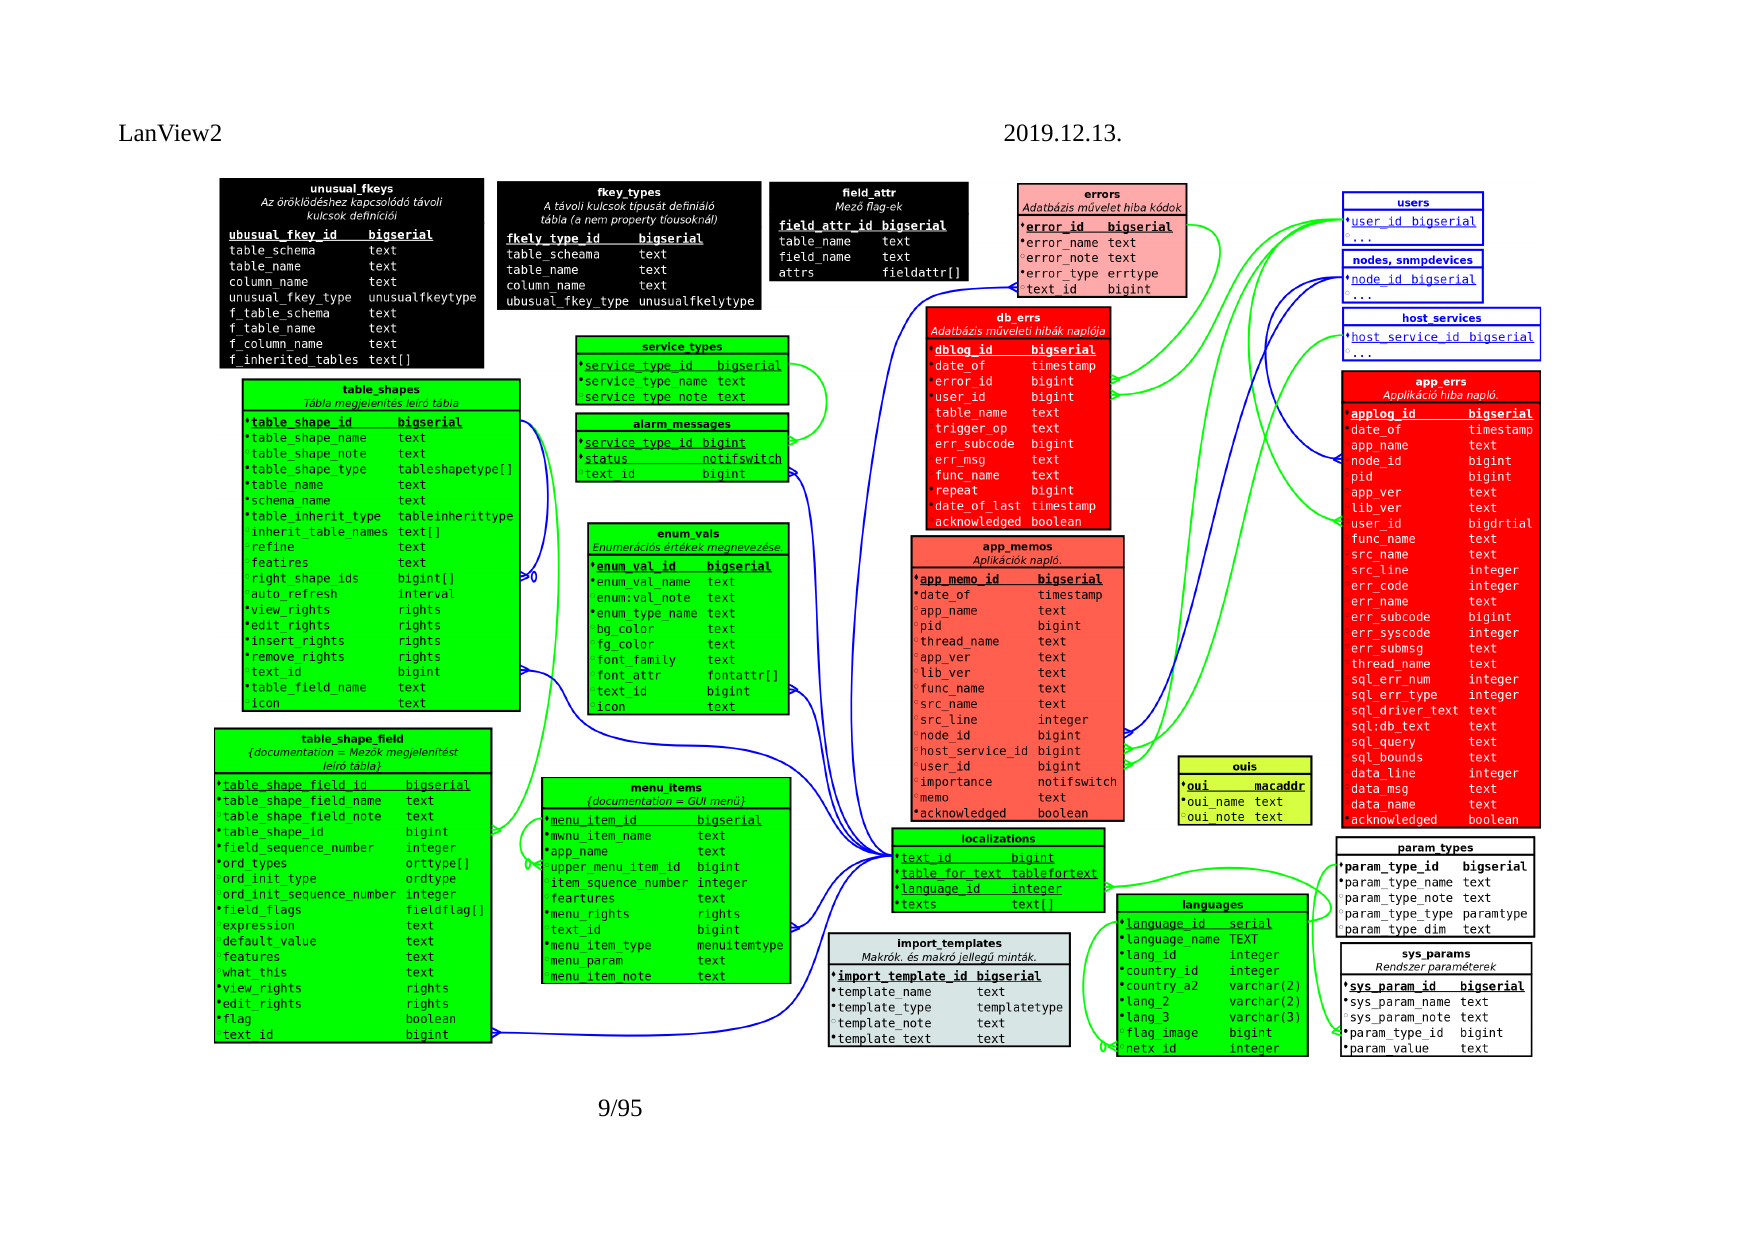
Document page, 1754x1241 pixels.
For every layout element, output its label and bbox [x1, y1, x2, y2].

picture [222, 183, 1542, 1057]
